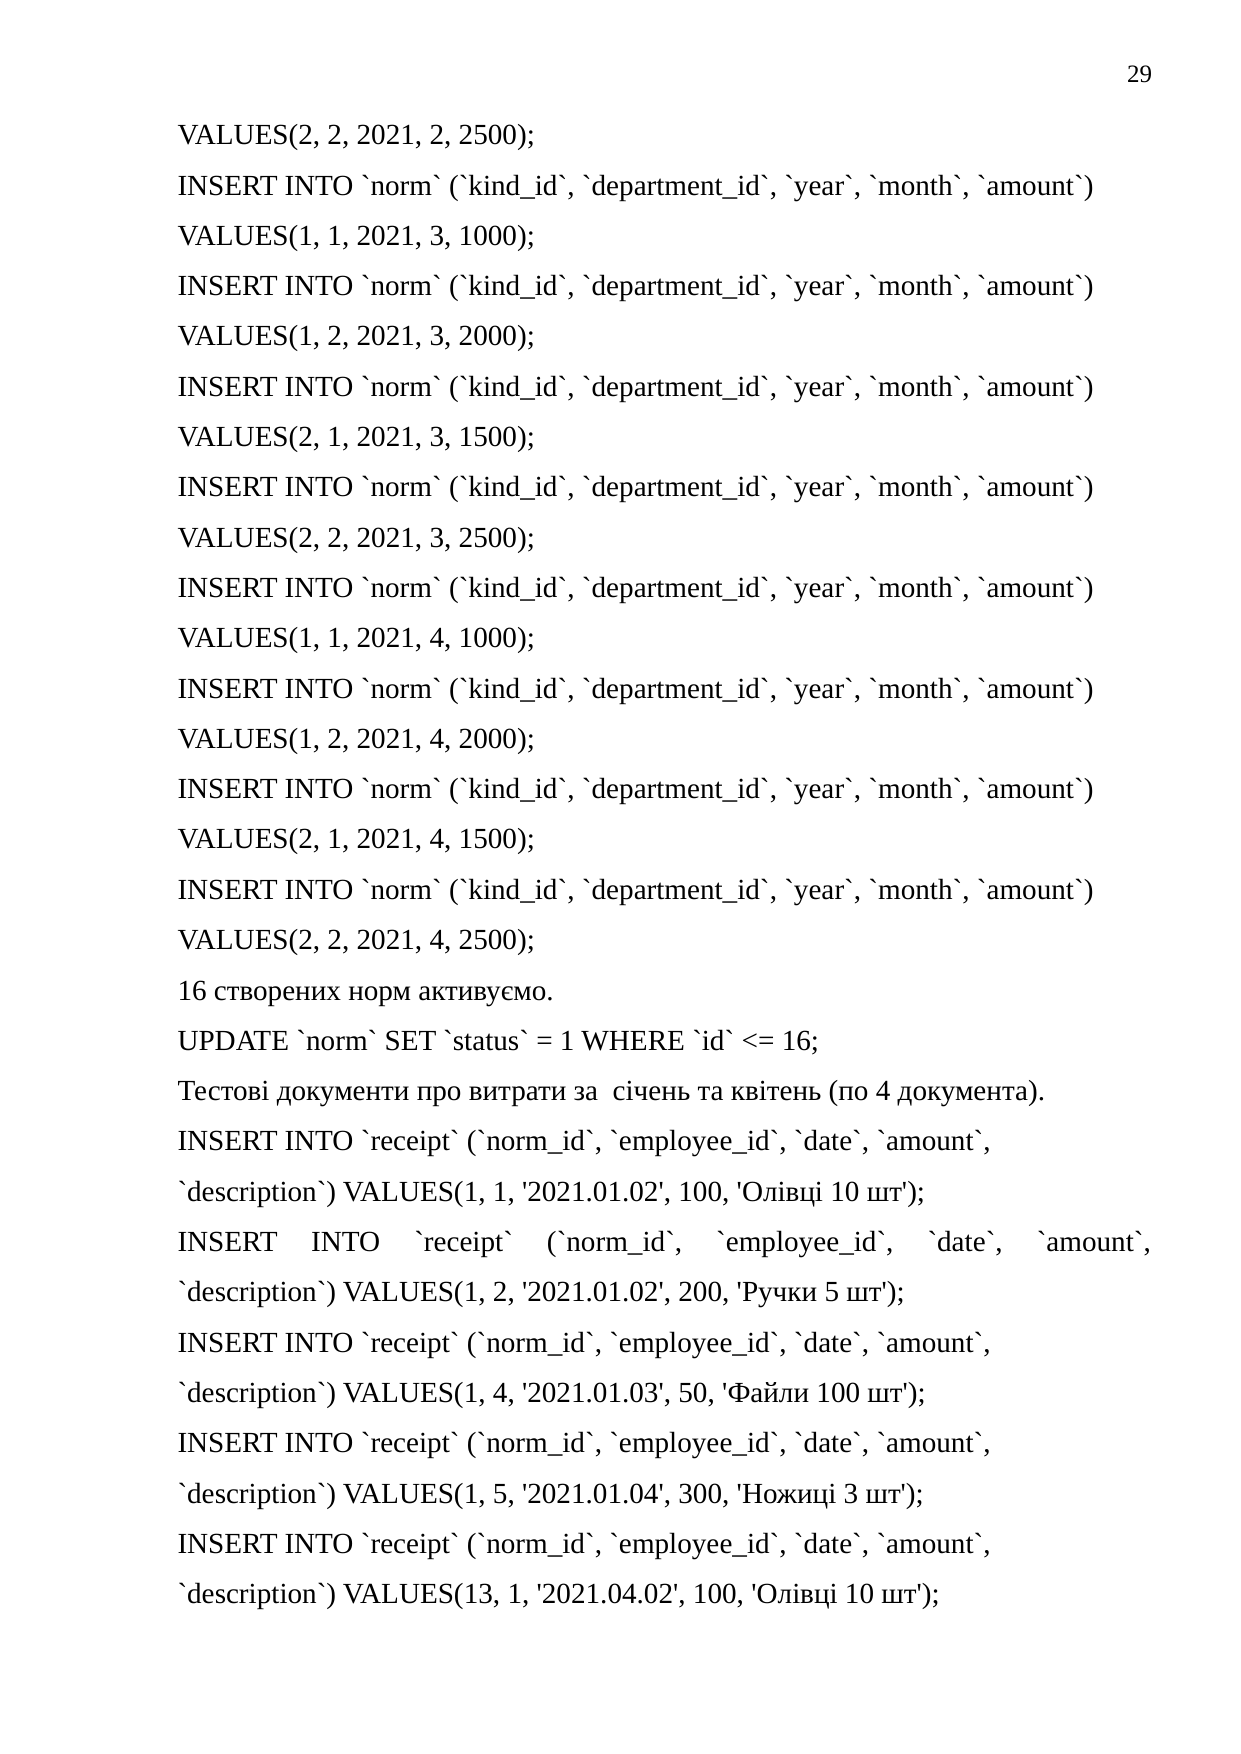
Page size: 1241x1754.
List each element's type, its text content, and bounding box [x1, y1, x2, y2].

text VALUES(2, 2, 2021, 2, 2500); [177, 117, 1152, 151]
text INSERT INTO `norm` (`kind_id`, `department_id`, `year`, `month`, `amount`) VALUES(2, 2, 2021, 4, 2500); [177, 872, 1152, 956]
text INSERT INTO `receipt` (`norm_id`, `employee_id`, `date`, `amount`, `description`) VALUES(1, 4, '2021.01.03', 50, 'Файли 100 шт'); [177, 1325, 1152, 1409]
text INSERT INTO `norm` (`kind_id`, `department_id`, `year`, `month`, `amount`) VALUES(1, 1, 2021, 4, 1000); [177, 570, 1152, 654]
text INSERT INTO `norm` (`kind_id`, `department_id`, `year`, `month`, `amount`) VALUES(2, 1, 2021, 4, 1500); [177, 771, 1152, 855]
text INSERT INTO `receipt` (`norm_id`, `employee_id`, `date`, `amount`, `description`) VALUES(13, 1, '2021.04.02', 100, 'Олівці 10 шт'); [177, 1526, 1152, 1610]
text INSERT INTO `receipt` (`norm_id`, `employee_id`, `date`, `amount`, `description`) VALUES(1, 2, '2021.01.02', 200, 'Ручки 5 шт'); [177, 1224, 1152, 1308]
text INSERT INTO `norm` (`kind_id`, `department_id`, `year`, `month`, `amount`) VALUES(1, 2, 2021, 4, 2000); [177, 671, 1152, 754]
text INSERT INTO `receipt` (`norm_id`, `employee_id`, `date`, `amount`, `description`) VALUES(1, 5, '2021.01.04', 300, 'Ножиці 3 шт'); [177, 1425, 1152, 1509]
text 16 створених норм активуємо. [177, 973, 1152, 1006]
text INSERT INTO `norm` (`kind_id`, `department_id`, `year`, `month`, `amount`) VALUES(1, 1, 2021, 3, 1000); [177, 168, 1152, 251]
text INSERT INTO `receipt` (`norm_id`, `employee_id`, `date`, `amount`, `description`) VALUES(1, 1, '2021.01.02', 100, 'Олівці 10 шт'); [177, 1123, 1152, 1207]
text INSERT INTO `norm` (`kind_id`, `department_id`, `year`, `month`, `amount`) VALUES(1, 2, 2021, 3, 2000); [177, 268, 1152, 352]
text INSERT INTO `norm` (`kind_id`, `department_id`, `year`, `month`, `amount`) VALUES(2, 1, 2021, 3, 1500); [177, 369, 1152, 453]
text Тестові документи про витрати за січень та квітень (по 4 документа). [177, 1073, 1152, 1107]
text INSERT INTO `norm` (`kind_id`, `department_id`, `year`, `month`, `amount`) VALUES(2, 2, 2021, 3, 2500); [177, 469, 1152, 553]
text UPDATE `norm` SET `status` = 1 WHERE `id` <= 16; [177, 1023, 1152, 1056]
